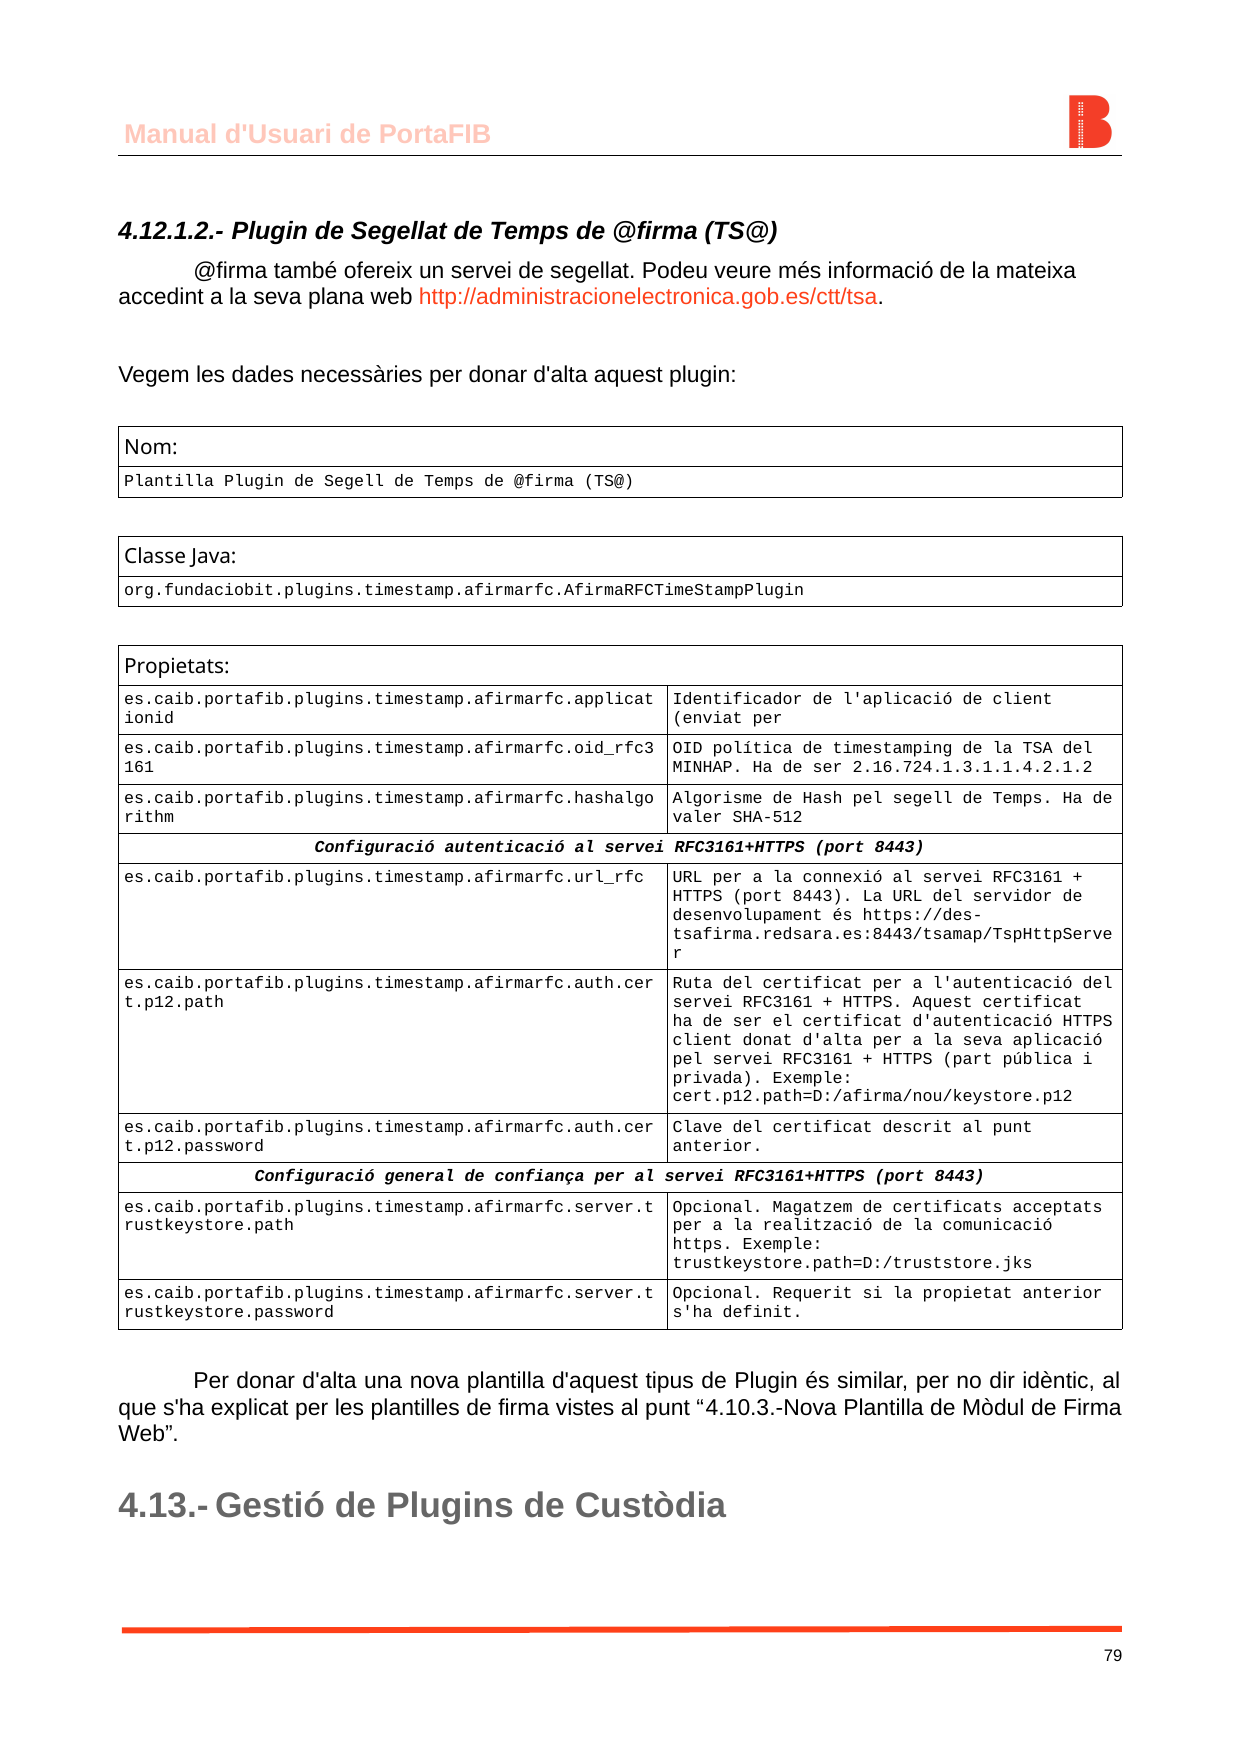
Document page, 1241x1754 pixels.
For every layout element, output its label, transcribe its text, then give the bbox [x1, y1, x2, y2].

table_cell Clave del certificat descrit al punt anterior. [668, 1114, 1122, 1162]
table_cell Configuració autenticació al servei RFC3161+HTTPS (port 8443) [119, 834, 1122, 863]
table_cell Opcional. Magatzem de certificats acceptats per a la realització de la comunicació https. Exemple: trustkeystore.path=D:/truststore.jks [668, 1193, 1122, 1279]
table_cell org.fundaciobit.plugins.timestamp.afirmarfc.AfirmaRFCTimeStampPlugin [119, 577, 1122, 606]
table_cell es.caib.portafib.plugins.timestamp.afirmarfc.auth.cert.p12.password [119, 1114, 667, 1162]
text @firma també ofereix un servei de segellat. Podeu veure més informació de la mateixa accedint a la seva plana web http://administracionelectronica.gob.es/ctt/tsa. [118, 257, 1122, 310]
table_cell Plantilla Plugin de Segell de Temps de @firma (TS@) [119, 467, 1122, 497]
table_cell Ruta del certificat per a l'autenticació del servei RFC3161 + HTTPS. Aquest certificat ha de ser el certificat d'autenticació HTTPS client donat d'alta per a la seva aplicació pel servei RFC3161 + HTTPS (part pública i privada). Exemple: cert.p12.path=D:/afirma/nou/keystore.p12 [668, 970, 1122, 1113]
picture [1063, 94, 1117, 150]
table_cell URL per a la connexió al servei RFC3161 + HTTPS (port 8443). La URL del servidor de desenvolupament és https://des-tsafirma.redsara.es:8443/tsamap/TspHttpServer [668, 864, 1122, 969]
table_cell Configuració general de confiança per al servei RFC3161+HTTPS (port 8443) [119, 1163, 1122, 1192]
table_cell es.caib.portafib.plugins.timestamp.afirmarfc.url_rfc [119, 864, 667, 969]
table_cell OID política de timestamping de la TSA del MINHAP. Ha de ser 2.16.724.1.3.1.1.4.2.1.2 [668, 735, 1122, 783]
table_header Propietats: [119, 646, 1122, 685]
subtitle Gestió de Plugins de Custòdia [118, 1484, 1122, 1525]
table_cell es.caib.portafib.plugins.timestamp.afirmarfc.applicationid [119, 686, 667, 734]
subtitle Plugin de Segellat de Temps de @firma (TS@) [118, 216, 1122, 244]
text Vegem les dades necessàries per donar d'alta aquest plugin: [118, 361, 1122, 387]
table_cell Algorisme de Hash pel segell de Temps. Ha de valer SHA-512 [668, 785, 1122, 833]
table_cell es.caib.portafib.plugins.timestamp.afirmarfc.auth.cert.p12.path [119, 970, 667, 1113]
table_cell Opcional. Requerit si la propietat anterior s'ha definit. [668, 1280, 1122, 1328]
table_cell Identificador de l'aplicació de client (enviat per [668, 686, 1122, 734]
table_cell es.caib.portafib.plugins.timestamp.afirmarfc.server.trustkeystore.password [119, 1280, 667, 1328]
text Per donar d'alta una nova plantilla d'aquest tipus de Plugin és similar, per no dir idèntic, al que s'ha explicat per les plantilles de firma vistes al punt “4.10.3Nova Plantilla de Mòdul de Firma Web”. [118, 1367, 1122, 1447]
table_cell es.caib.portafib.plugins.timestamp.afirmarfc.server.trustkeystore.path [119, 1193, 667, 1279]
table_header Nom: [119, 427, 1122, 466]
table_cell es.caib.portafib.plugins.timestamp.afirmarfc.hashalgorithm [119, 785, 667, 833]
table_cell es.caib.portafib.plugins.timestamp.afirmarfc.oid_rfc3161 [119, 735, 667, 783]
table_header Classe Java: [119, 537, 1122, 576]
